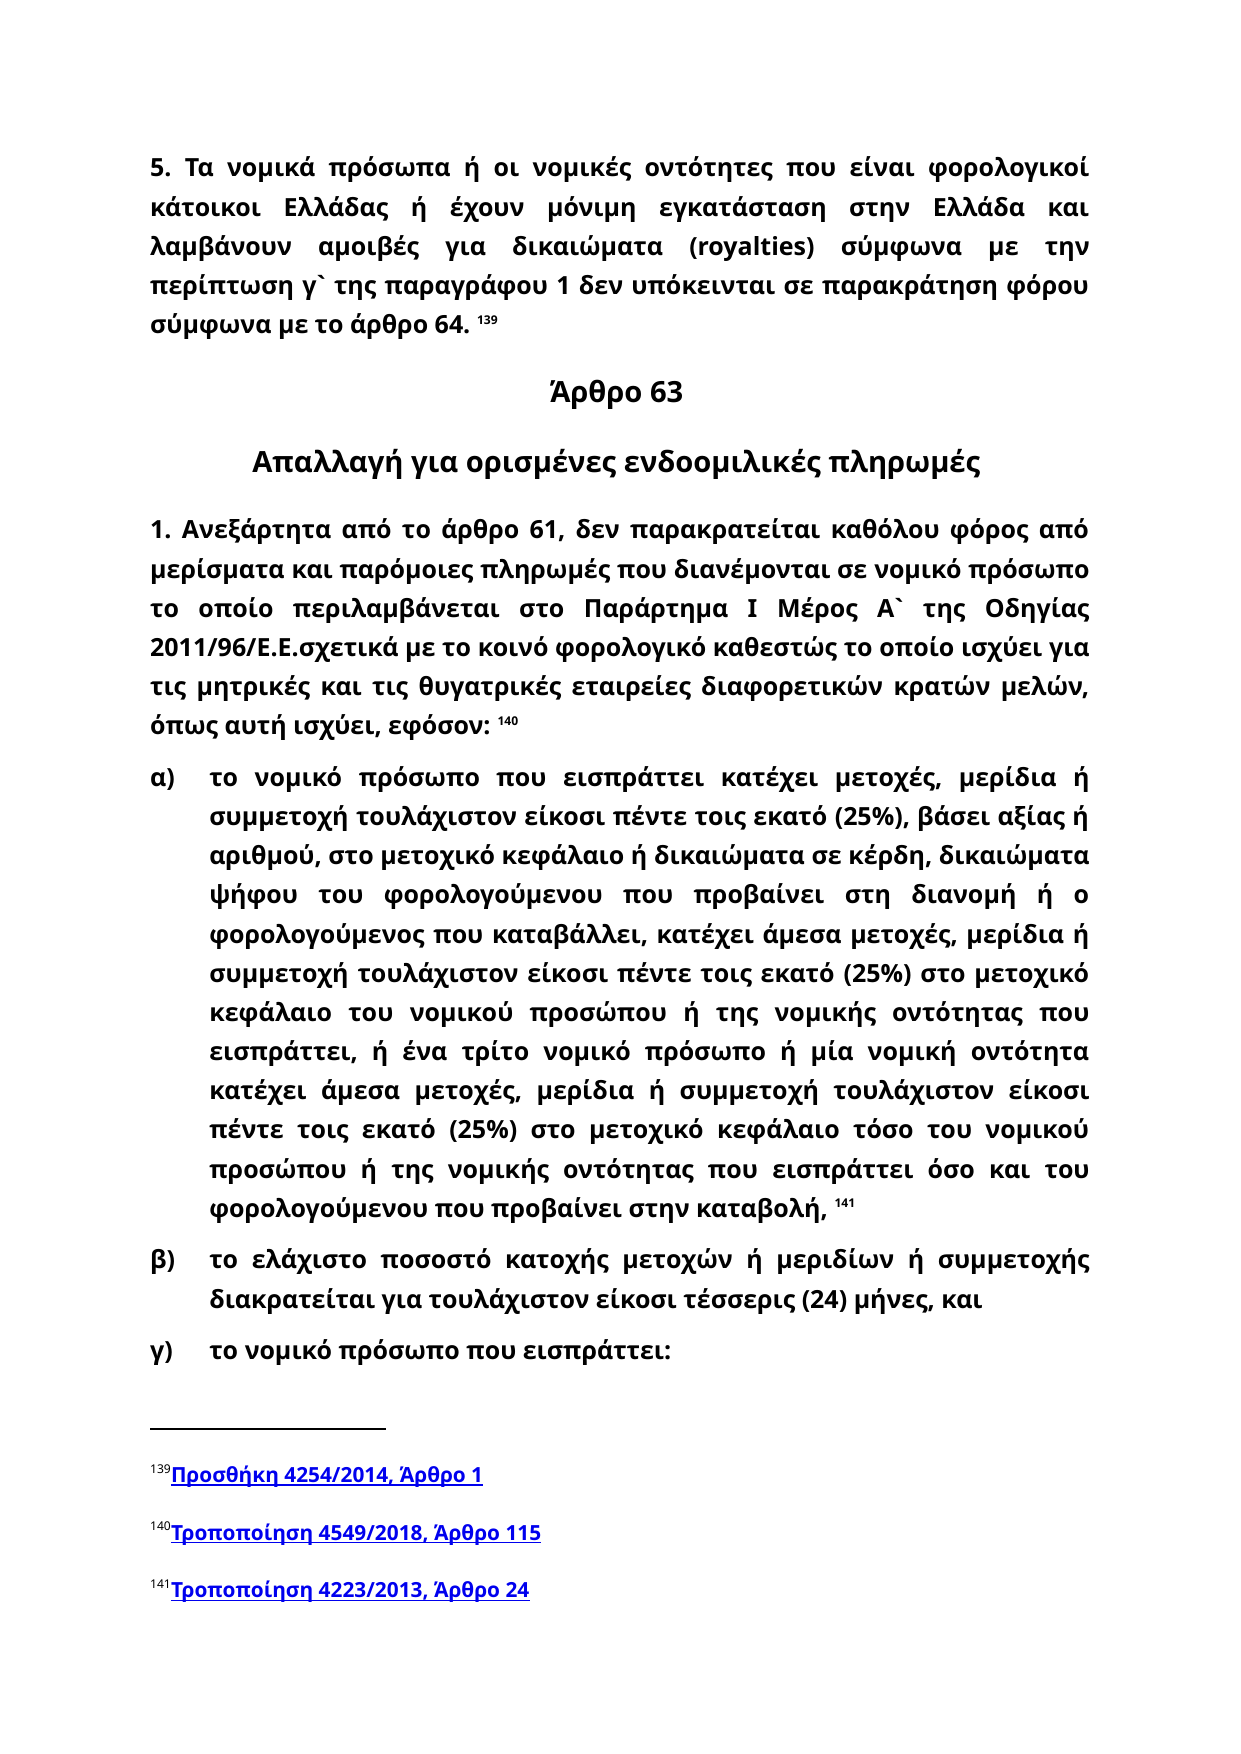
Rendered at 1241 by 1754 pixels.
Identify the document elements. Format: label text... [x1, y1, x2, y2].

text Προσθήκη 4254/2014, Άρθρο 1 [150, 1460, 1090, 1489]
subtitle Άρθρο 63 [150, 371, 1090, 411]
text Τροποποίηση 4223/2013, Άρθρο 24 [150, 1576, 1090, 1604]
list γ) το νομικό πρόσωπο που εισπράττει: [150, 1333, 1090, 1367]
text 1. Ανεξάρτητα από το άρθρο 61, δεν παρακρατείται καθόλου φόρος από μερίσματα και παρόμοιες πληρωμές που διανέμονται σε νομικό πρόσωπο το οποίο περιλαμβάνεται στο Παράρτημα Ι Μέρος Α` της Οδηγίας 2011/96/Ε.Ε.σχετικά με το κοινό φορολογικό καθεστώς το οποίο ισχύει για τις μητρικές και τις θυγατρικές εταιρείες διαφορετικών κρατών μελών, όπως αυτή ισχύει, εφόσον: [150, 512, 1090, 742]
text 5. Τα νομικά πρόσωπα ή οι νομικές οντότητες που είναι φορολογικοί κάτοικοι Ελλάδας ή έχουν μόνιμη εγκατάσταση στην Ελλάδα και λαμβάνουν αμοιβές για δικαιώματα (royalties) σύμφωνα με την περίπτωση γ` της παραγράφου 1 δεν υπόκεινται σε παρακράτηση φόρου σύμφωνα με το άρθρο 64. [150, 150, 1090, 341]
subtitle Απαλλαγή για ορισμένες ενδοομιλικές πληρωμές [150, 441, 1090, 481]
text Τροποποίηση 4549/2018, Άρθρο 115 [150, 1518, 1090, 1546]
list α) το νομικό πρόσωπο που εισπράττει κατέχει μετοχές, μερίδια ή συμμετοχή τουλάχιστον είκοσι πέντε τοις εκατό (25%), βάσει αξίας ή αριθμού, στο μετοχικό κεφάλαιο ή δικαιώματα σε κέρδη, δικαιώματα ψήφου του φορολογούμενου που προβαίνει στη διανομή ή ο φορολογούμενος που καταβάλλει, κατέχει άμεσα μετοχές, μερίδια ή συμμετοχή τουλάχιστον είκοσι πέντε τοις εκατό (25%) στο μετοχικό κεφάλαιο του νομικού προσώπου ή της νομικής οντότητας που εισπράττει, ή ένα τρίτο νομικό πρόσωπο ή μία νομική οντότητα κατέχει άμεσα μετοχές, μερίδια ή συμμετοχή τουλάχιστον είκοσι πέντε τοις εκατό (25%) στο μετοχικό κεφάλαιο τόσο του νομικού προσώπου ή της νομικής οντότητας που εισπράττει όσο και του φορολογούμενου που προβαίνει στην καταβολή, [150, 759, 1090, 1224]
list β) το ελάχιστο ποσοστό κατοχής μετοχών ή μεριδίων ή συμμετοχής διακρατείται για τουλάχιστον είκοσι τέσσερις (24) μήνες, και [150, 1242, 1090, 1315]
